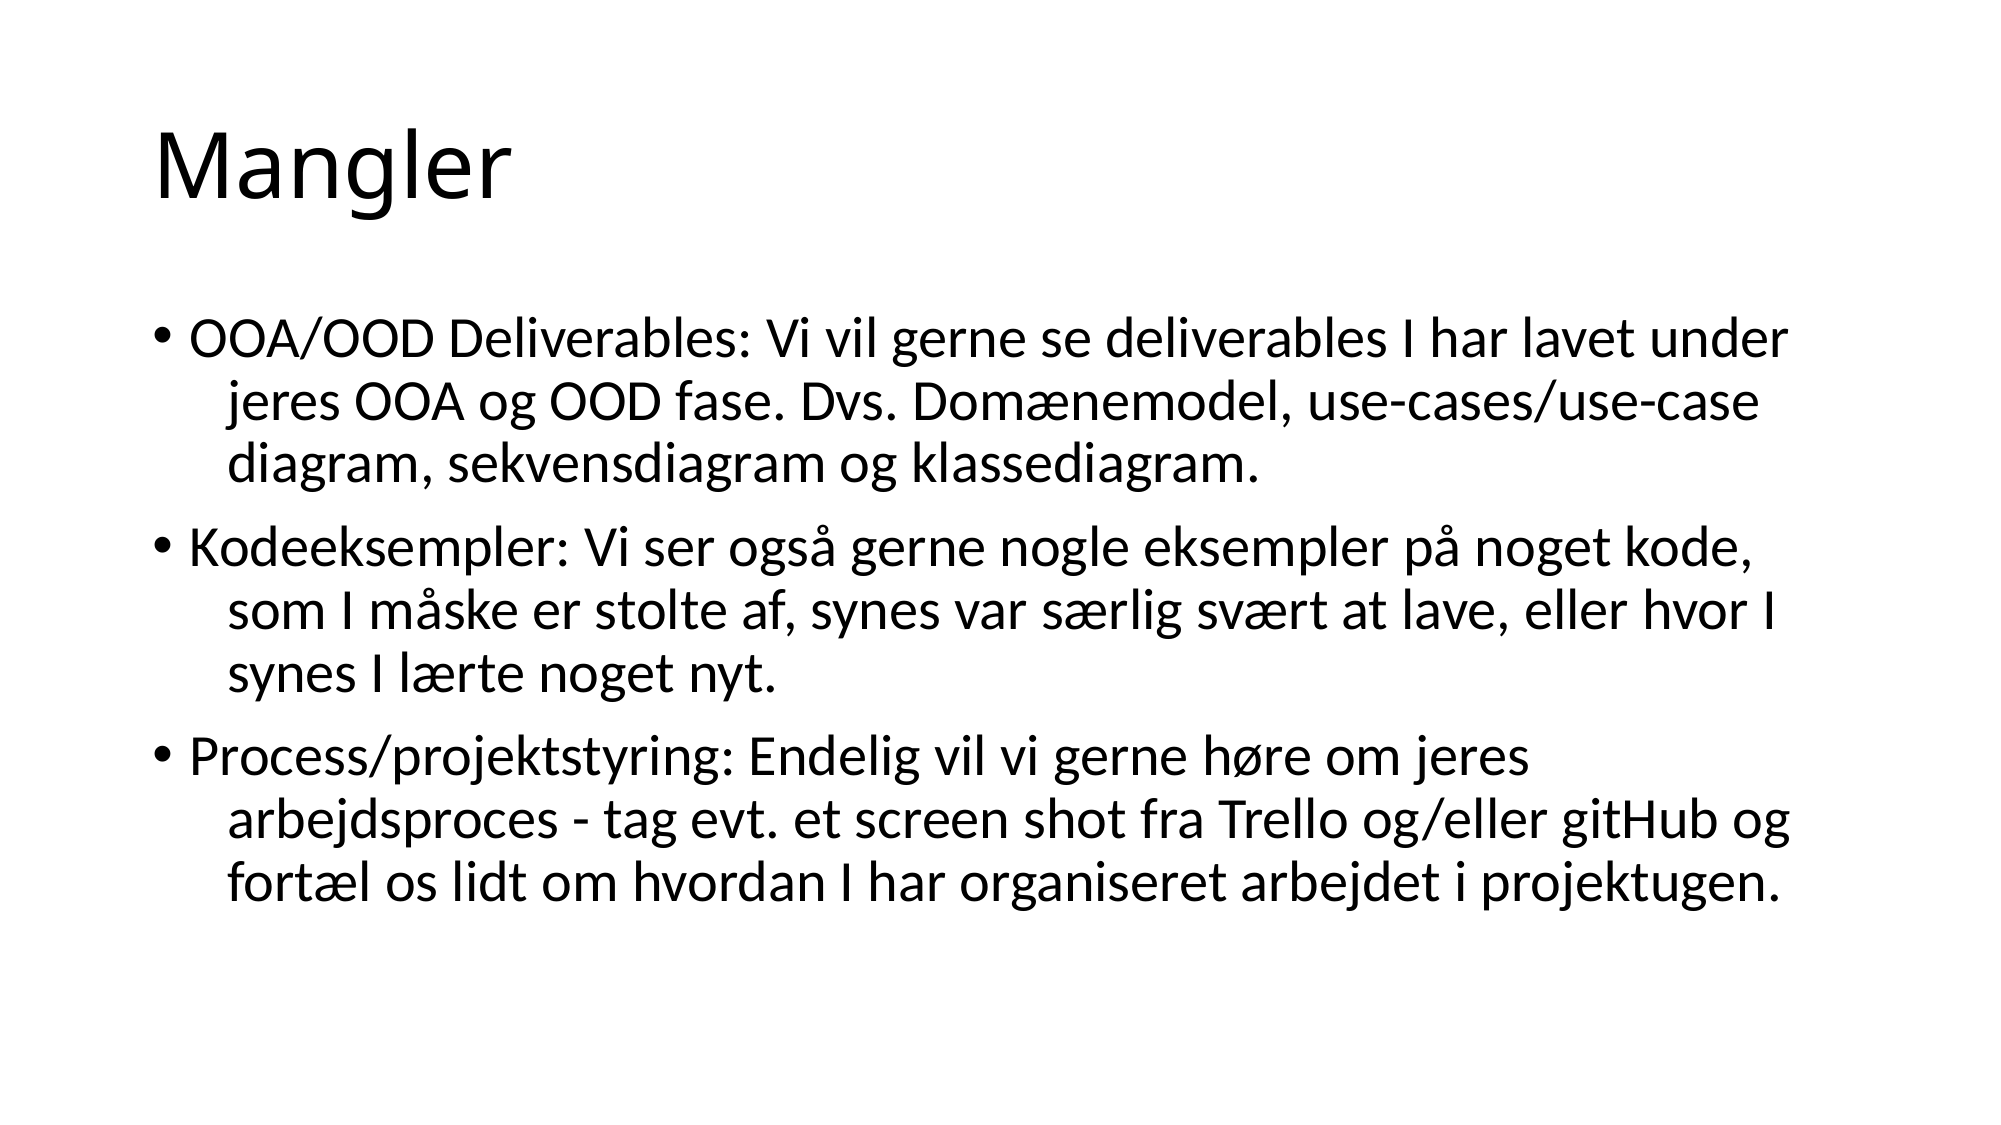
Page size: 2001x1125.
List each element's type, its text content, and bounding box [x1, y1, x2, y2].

list OOA/OOD Deliverables: Vi vil gerne se deliverables I har lavet under jeres OOA og OOD fase. Dvs. Domænemodel, use-cases/use-case diagram, sekvensdiagram og klassediagram. Kodeeksempler: Vi ser også gerne nogle eksempler på noget kode, som I måske er stolte af, synes var særlig svært at lave, eller hvor I synes I lærte noget nyt. Process/projektstyring: Endelig vil vi gerne høre om jeres arbejdsproces - tag evt. et screen shot fra Trello og/eller gitHub og fortæl os lidt om hvordan I har organiseret arbejdet i projektugen. [137, 299, 1863, 1014]
title Mangler [137, 59, 1863, 278]
